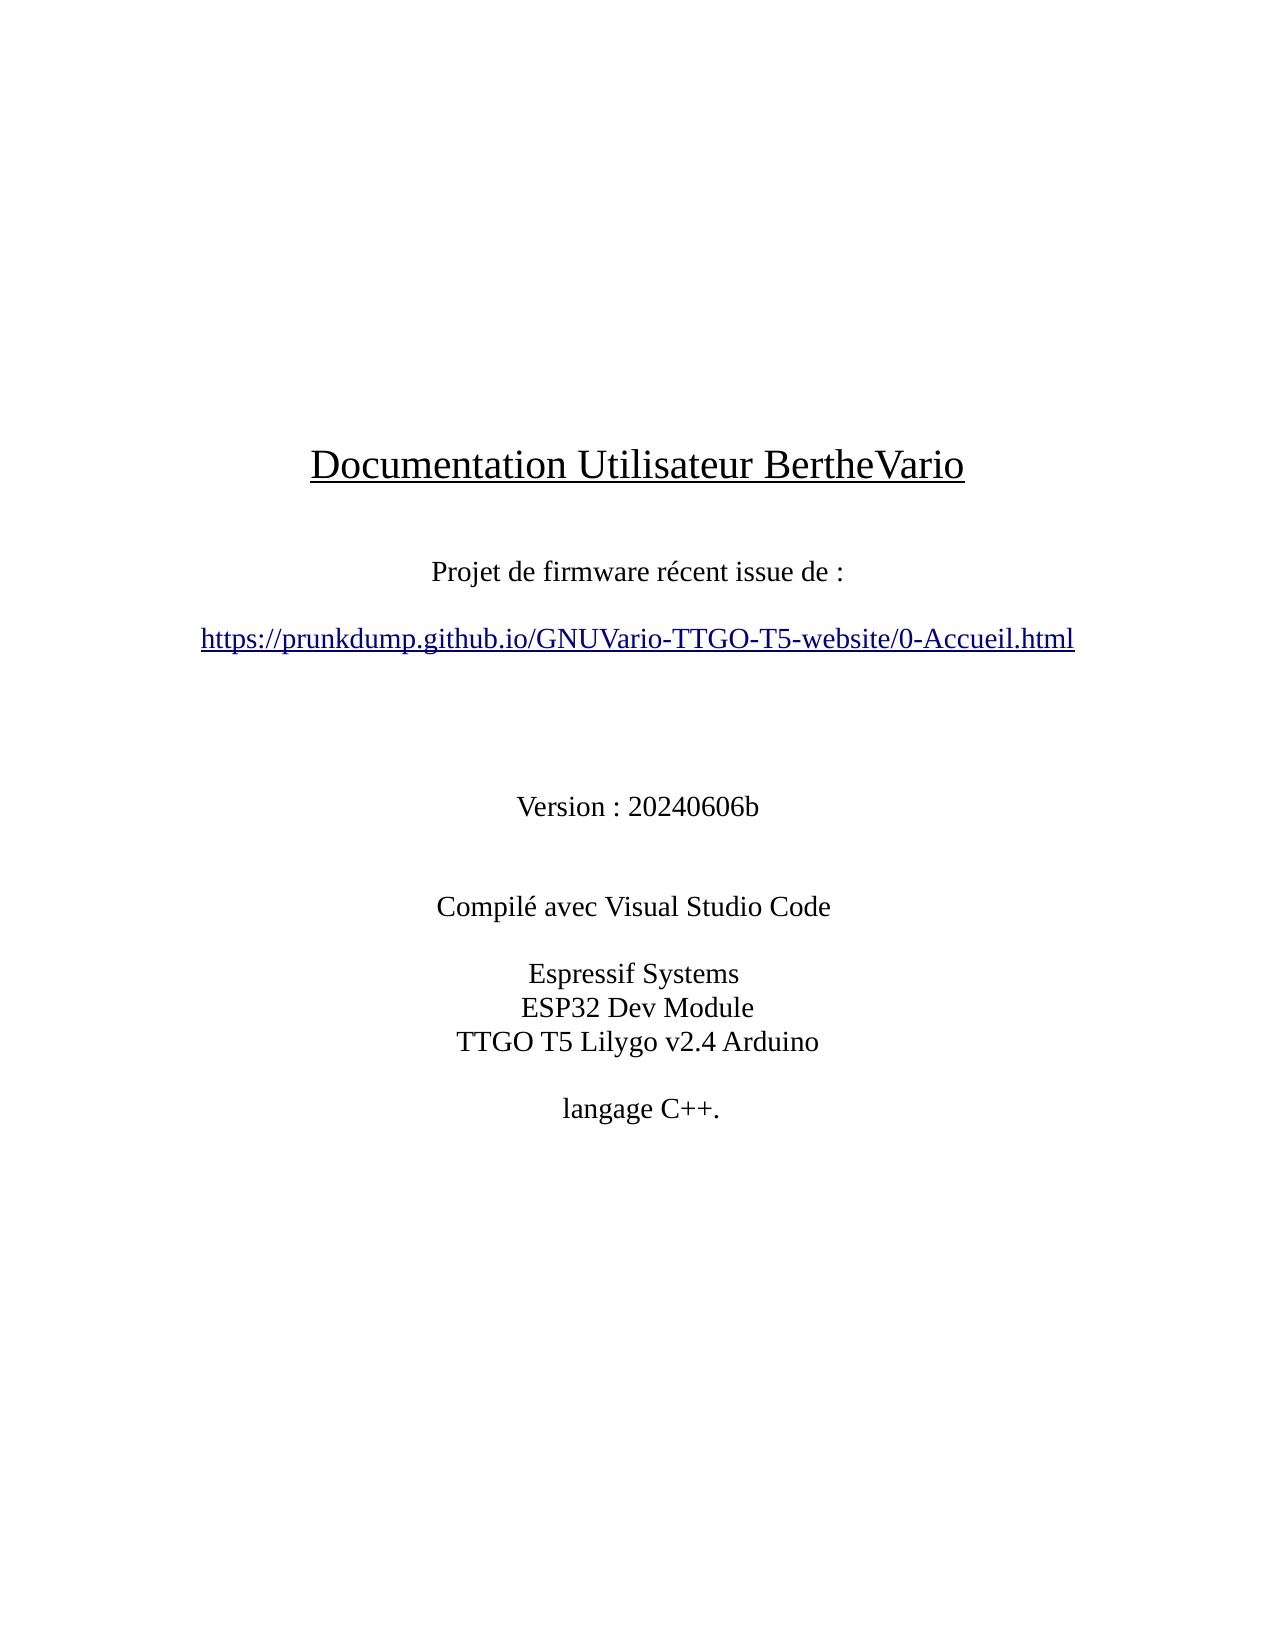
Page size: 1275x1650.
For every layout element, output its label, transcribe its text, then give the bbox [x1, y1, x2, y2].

text TTGO T5 Lilygo v2.4 Arduino [118, 1024, 1157, 1057]
text Compilé avec Visual Studio Code [118, 889, 1157, 923]
text Version : 20240606b [118, 789, 1157, 822]
text langage C++. [118, 1091, 1157, 1124]
text https://prunkdump.github.io/GNUVario-TTGO-T5-website/0-Accueil.html [118, 621, 1157, 655]
text Documentation Utilisateur BertheVario [118, 439, 1157, 487]
text ESP32 Dev Module [118, 990, 1157, 1024]
text Espressif Systems [118, 957, 1157, 990]
text Projet de firmware récent issue de : [118, 554, 1157, 588]
